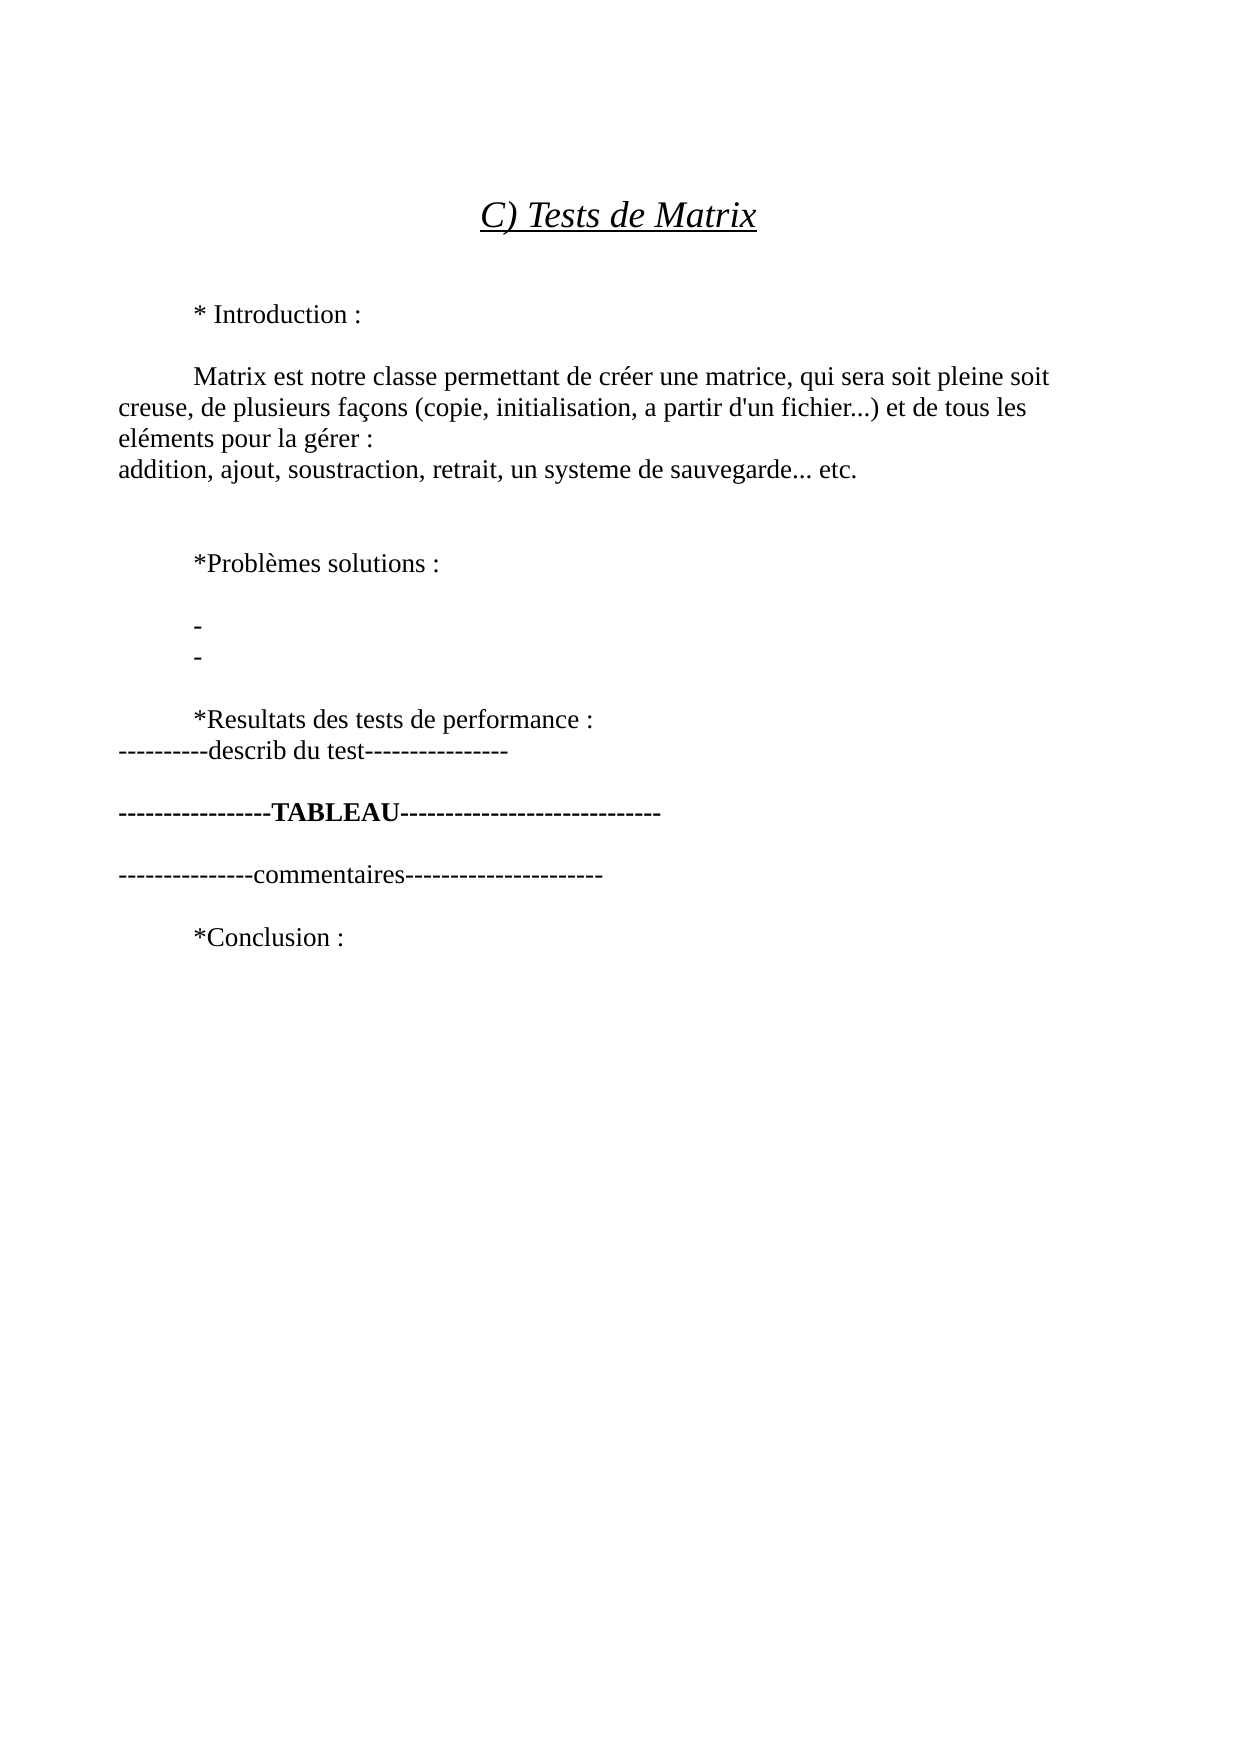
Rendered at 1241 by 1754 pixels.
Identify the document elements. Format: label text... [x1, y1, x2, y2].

text C) Tests de Matrix [118, 192, 1122, 236]
text - [118, 609, 1122, 640]
text ---------------commentaires---------------------- [118, 858, 1122, 889]
text - [118, 640, 1122, 672]
text *Conclusion : [118, 921, 1122, 952]
text * Introduction : [118, 298, 1122, 329]
text Matrix est notre classe permettant de créer une matrice, qui sera soit pleine soit creuse, de plusieurs façons (copie, initialisation, a partir d'un fichier...) et de tous les eléments pour la gérer : [118, 360, 1122, 453]
text *Resultats des tests de performance : [118, 703, 1122, 734]
text ----------describ du test---------------- [118, 734, 1122, 765]
text addition, ajout, soustraction, retrait, un systeme de sauvegarde... etc. [118, 453, 1122, 485]
text *Problèmes solutions : [118, 547, 1122, 578]
text -----------------TABLEAU----------------------------- [118, 796, 1122, 827]
